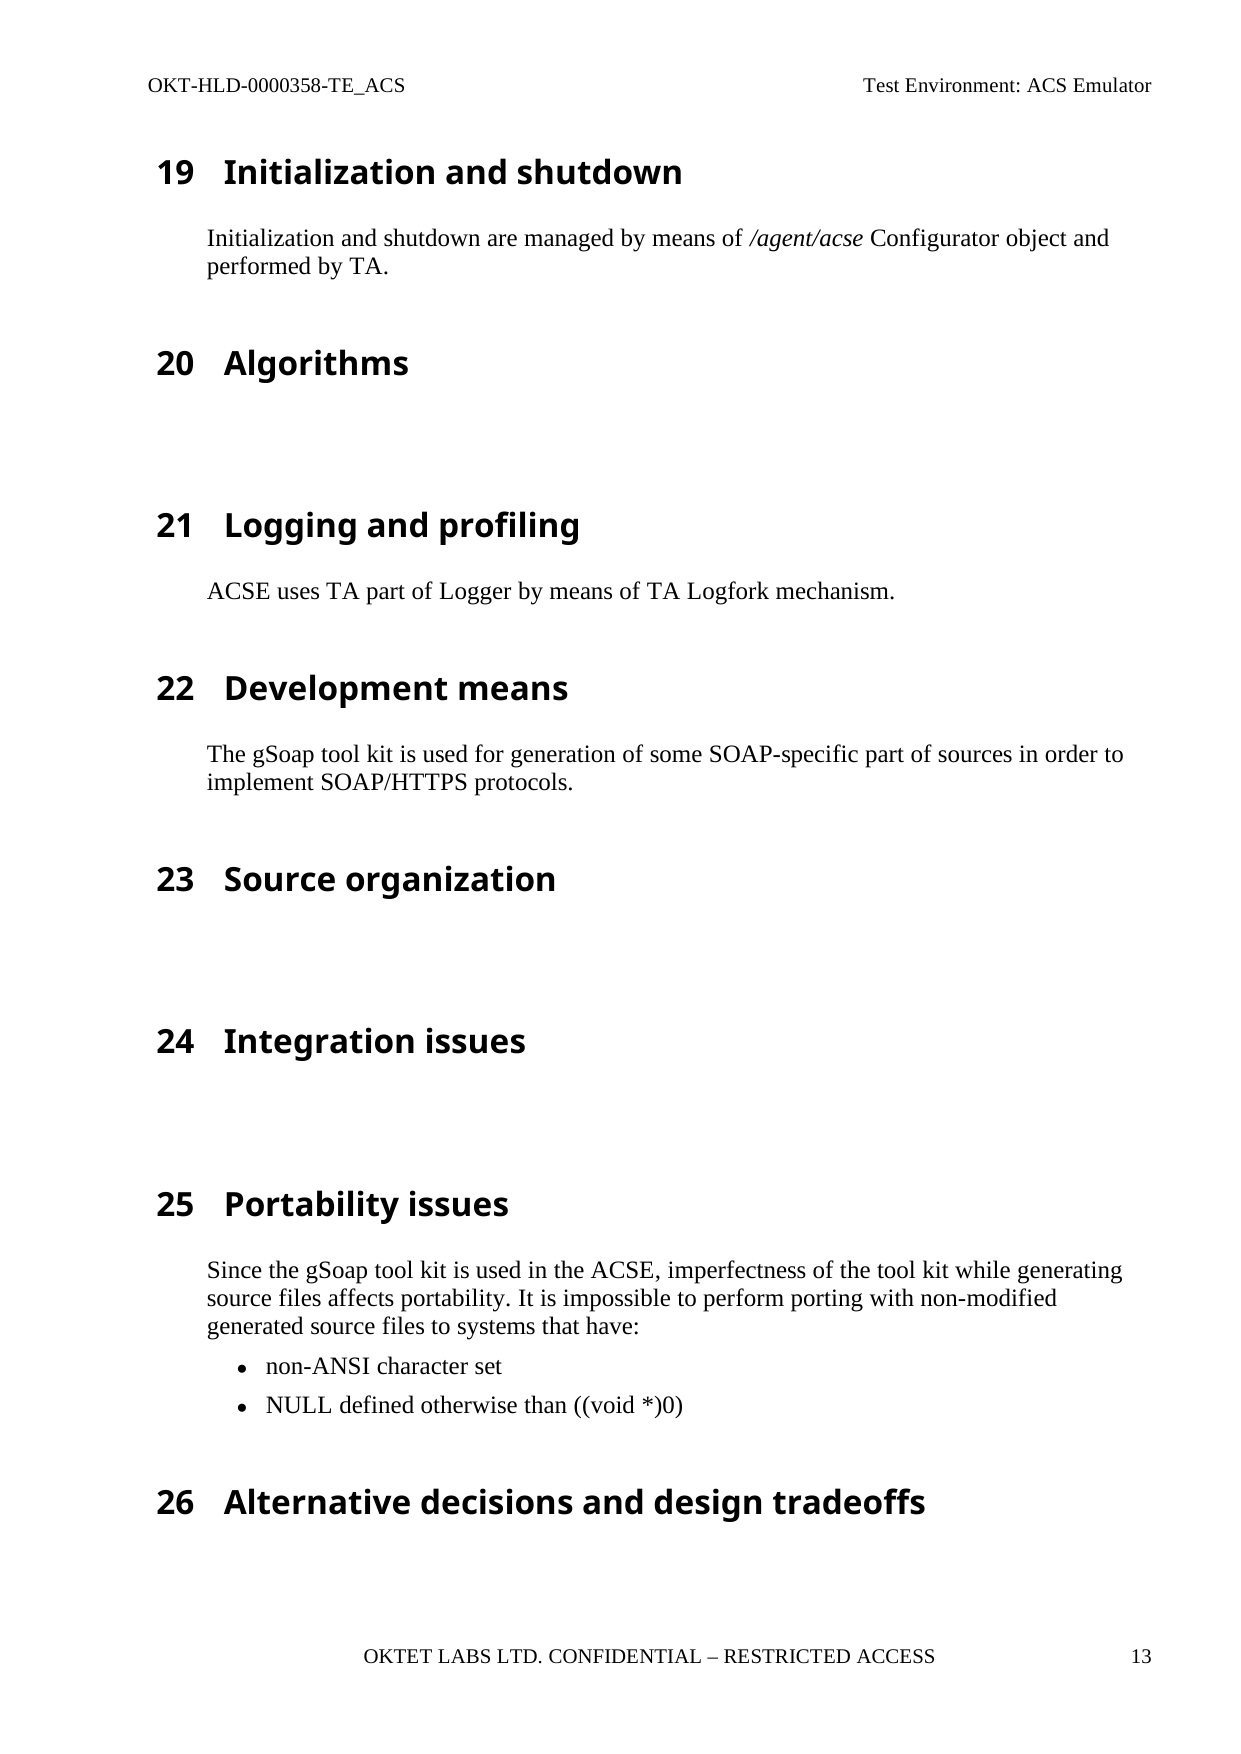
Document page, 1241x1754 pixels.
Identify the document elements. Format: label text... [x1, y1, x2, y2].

list NULL defined otherwise than ((void *)0) [236, 1391, 1152, 1419]
list non-ANSI character set [236, 1352, 1152, 1379]
subtitle Alternative decisions and design tradeoffs [148, 1478, 1152, 1524]
subtitle Portability issues [148, 1180, 1152, 1226]
text Initialization and shutdown are managed by means of /agent/acse Configurator object and performed by TA. [207, 224, 1152, 280]
text Since the gSoap tool kit is used in the ACSE, imperfectness of the tool kit while generating source files affects portability. It is impossible to perform porting with non-modified generated source files to systems that have: [207, 1256, 1152, 1340]
subtitle Logging and profiling [148, 502, 1152, 548]
text ACSE uses TA part of Logger by means of TA Logfork mechanism. [207, 577, 1152, 605]
text The gSoap tool kit is used for generation of some SOAP-specific part of sources in order to implement SOAP/HTTPS protocols. [207, 740, 1152, 796]
subtitle Integration issues [148, 1018, 1152, 1064]
subtitle Initialization and shutdown [148, 148, 1152, 194]
subtitle Source organization [148, 855, 1152, 901]
subtitle Algorithms [148, 339, 1152, 385]
subtitle Development means [148, 664, 1152, 710]
